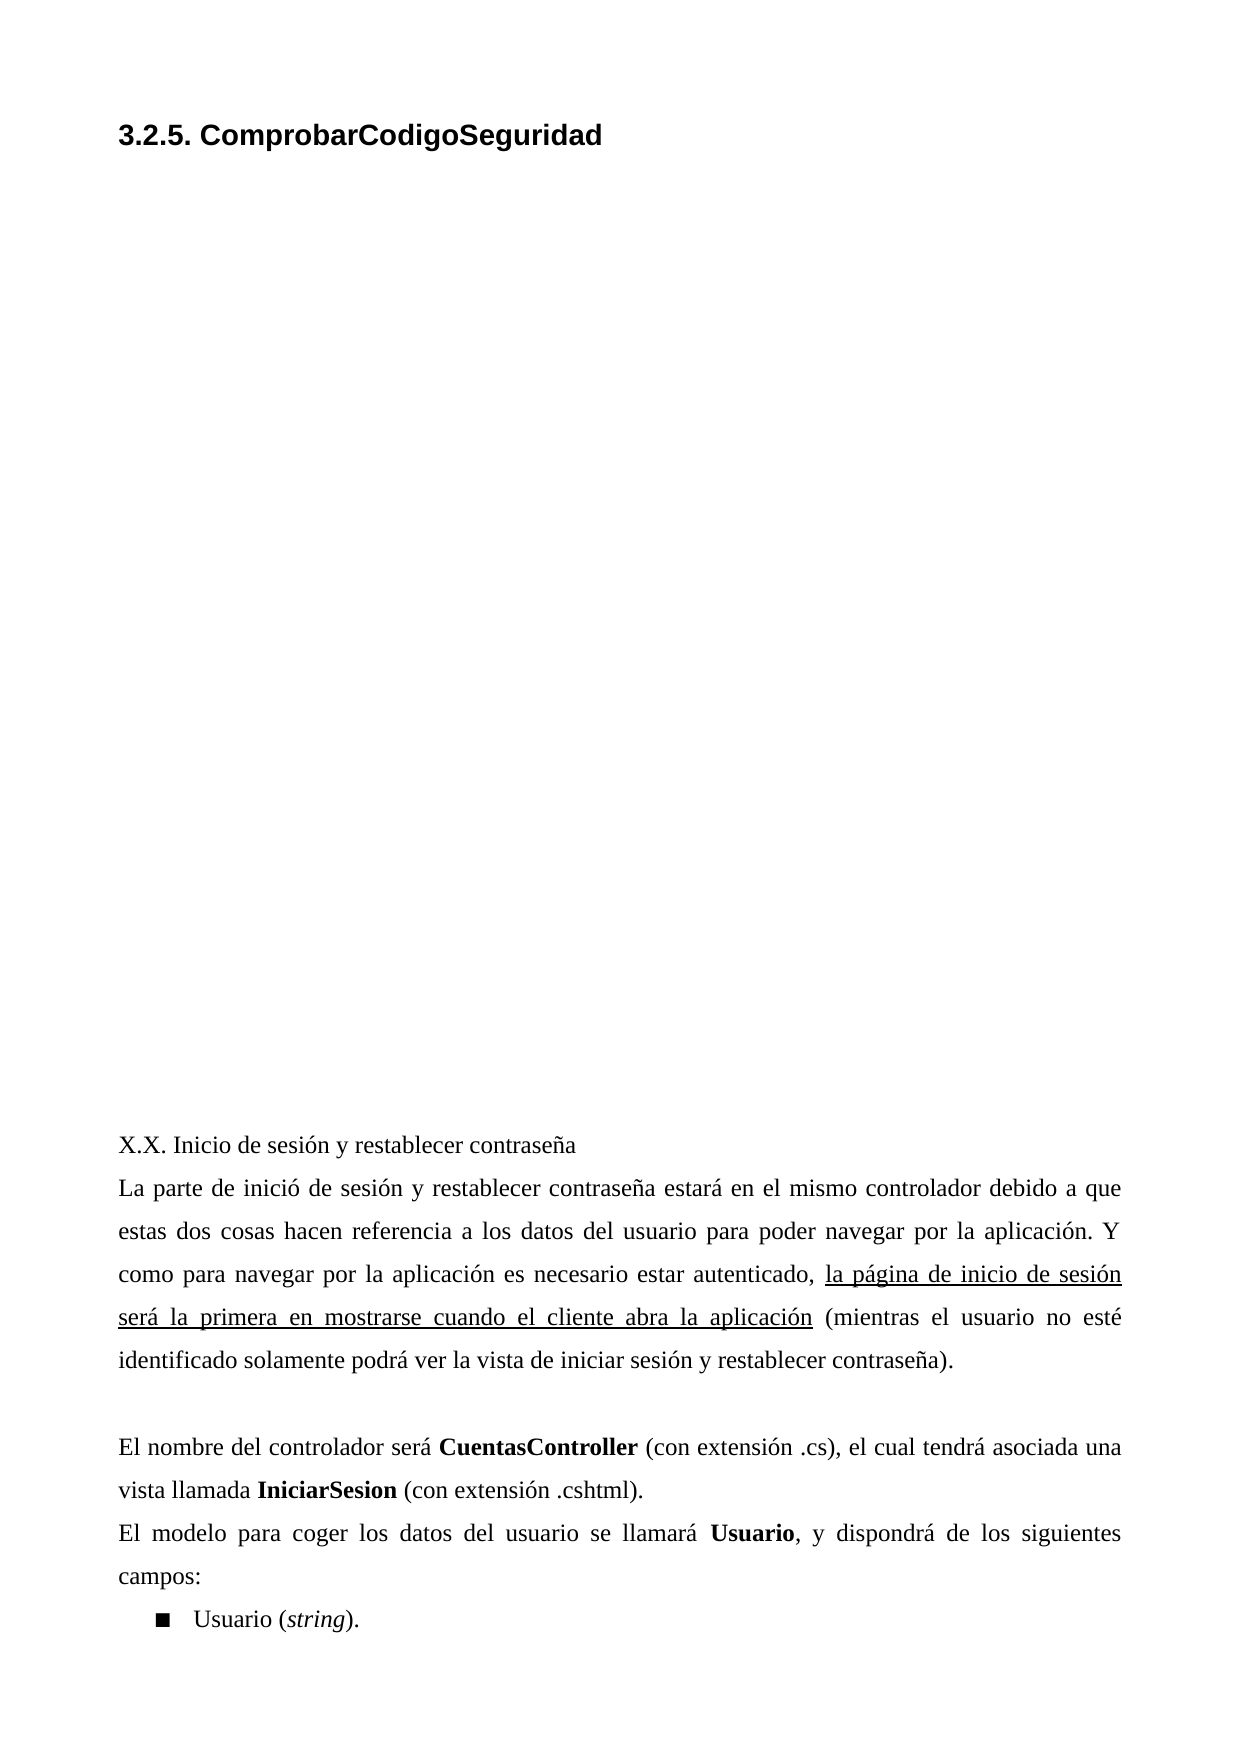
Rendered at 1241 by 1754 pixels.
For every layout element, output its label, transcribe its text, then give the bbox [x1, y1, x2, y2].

subtitle 3.2.5. ComprobarCodigoSeguridad [118, 118, 1122, 152]
text X.X. Inicio de sesión y restablecer contraseña [118, 1130, 1122, 1159]
text La parte de inició de sesión y restablecer contraseña estará en el mismo controlador debido a que estas dos cosas hacen referencia a los datos del usuario para poder navegar por la aplicación. Y como para navegar por la aplicación es necesario estar autenticado, la página de inicio de sesión será la primera en mostrarse cuando el cliente abra la aplicación (mientras el usuario no esté identificado solamente podrá ver la vista de iniciar sesión y restablecer contraseña). [118, 1173, 1122, 1374]
list Usuario (string). [156, 1604, 1122, 1633]
text El nombre del controlador será CuentasController (con extensión .cs), el cual tendrá asociada una vista llamada IniciarSesion (con extensión .cshtml). [118, 1432, 1122, 1504]
text El modelo para coger los datos del usuario se llamará Usuario, y dispondrá de los siguientes campos: [118, 1518, 1122, 1590]
